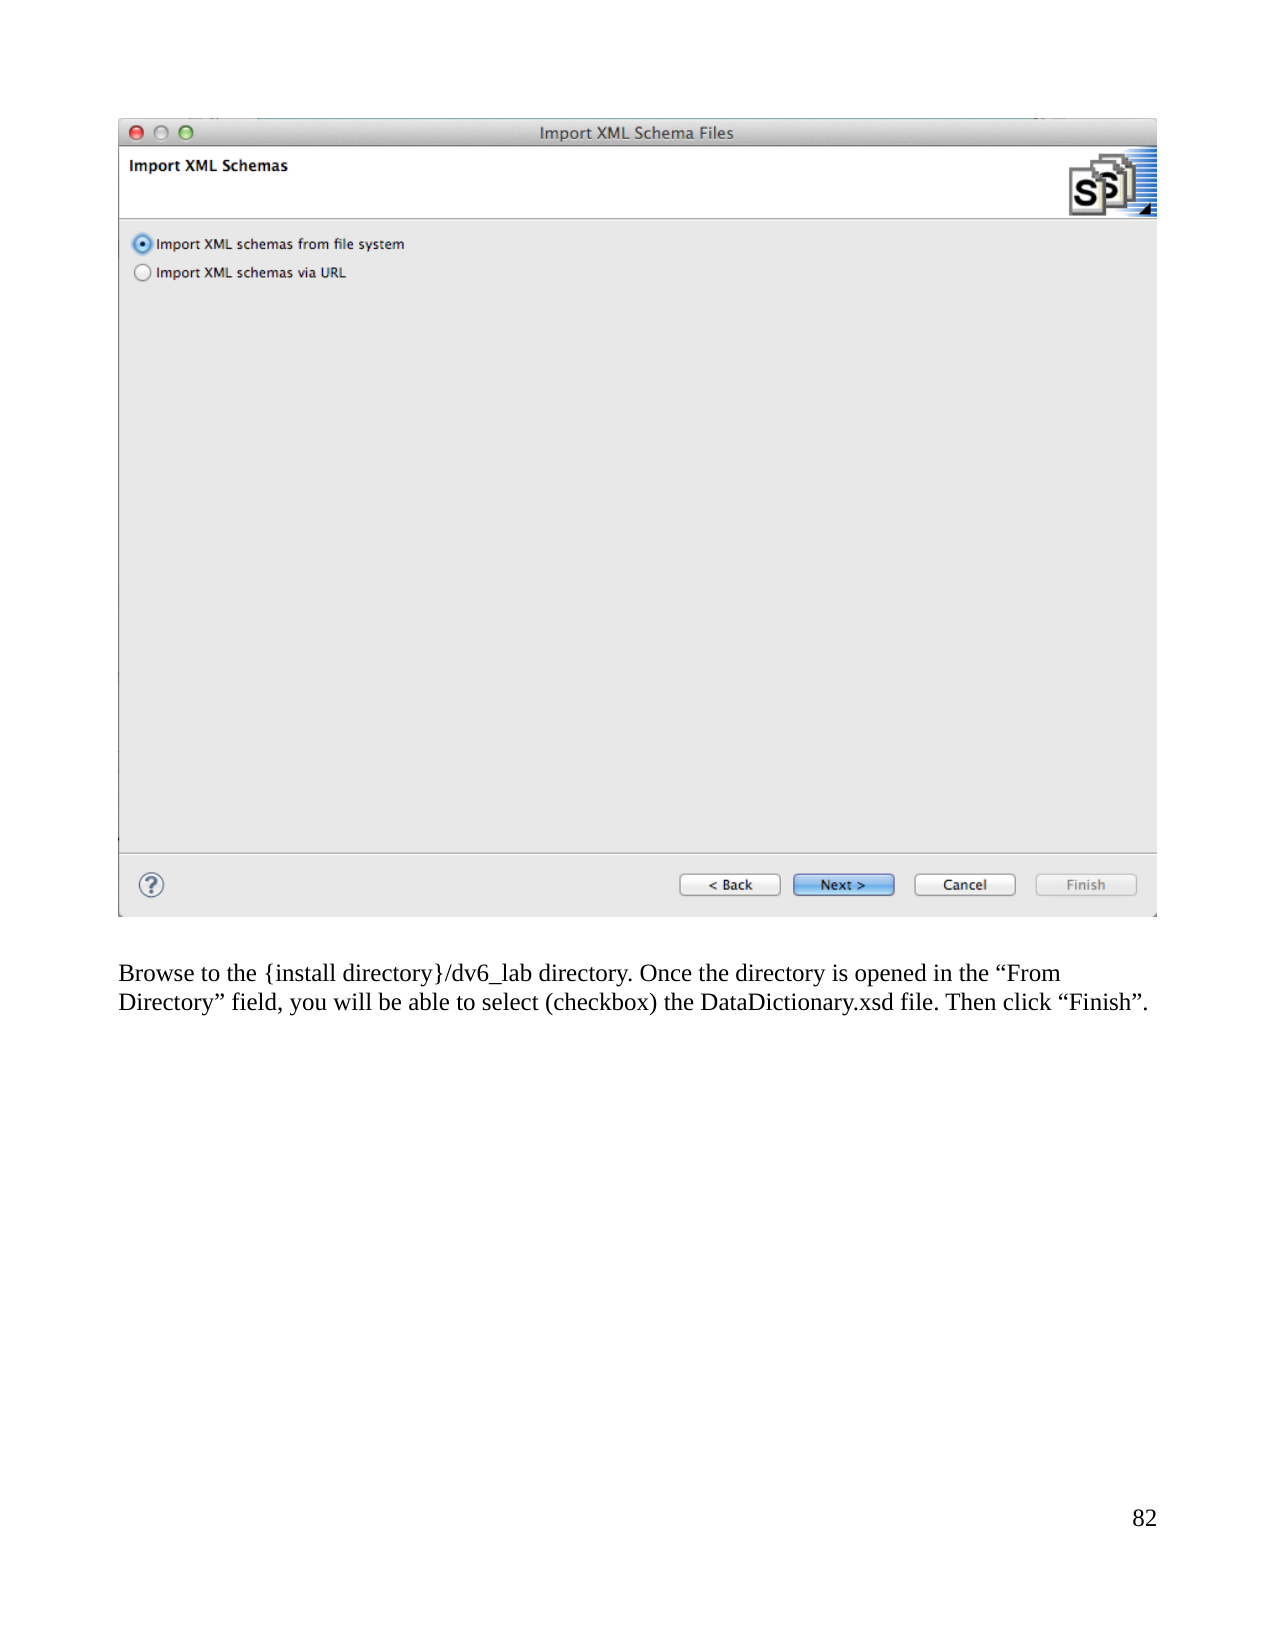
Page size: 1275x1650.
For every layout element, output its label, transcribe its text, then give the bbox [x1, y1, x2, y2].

text Browse to the {install directory}/dv6_lab directory. Once the directory is opened in the “From Directory” field, you will be able to select (checkbox) the DataDictionary.xsd file. Then click “Finish”. [118, 958, 1157, 1016]
picture [118, 118, 1157, 917]
